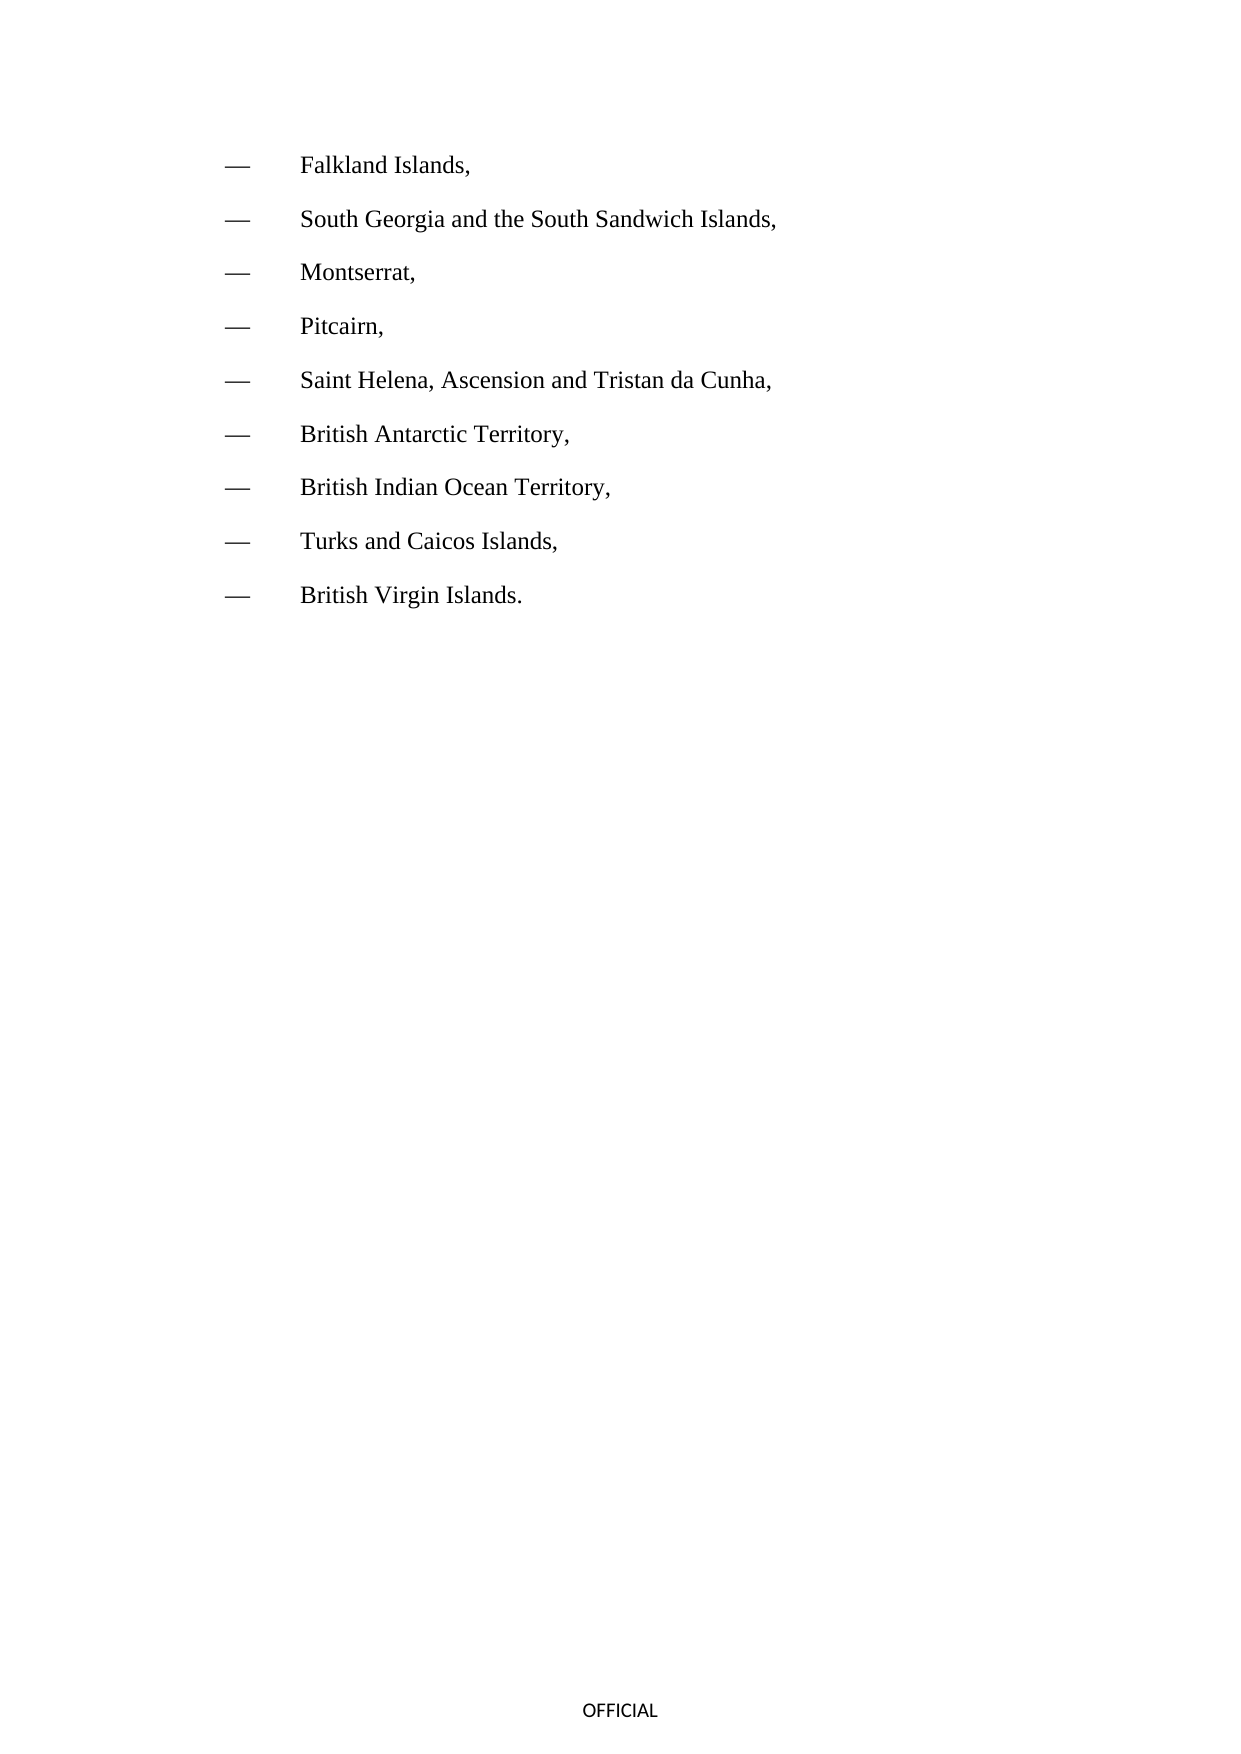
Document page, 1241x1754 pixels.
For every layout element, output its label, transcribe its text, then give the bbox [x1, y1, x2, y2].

text — South Georgia and the South Sandwich Islands, [225, 204, 1090, 232]
text — British Indian Ocean Territory, [225, 472, 1090, 501]
text — British Antarctic Territory, [225, 419, 1090, 447]
text — Saint Helena, Ascension and Tristan da Cunha, [225, 365, 1090, 394]
text — Pitcairn, [225, 311, 1090, 340]
text — Montserrat, [225, 257, 1090, 286]
text — Falkland Islands, [225, 150, 1090, 179]
text — Turks and Caicos Islands, [225, 526, 1090, 555]
text — British Virgin Islands. [225, 580, 1090, 609]
